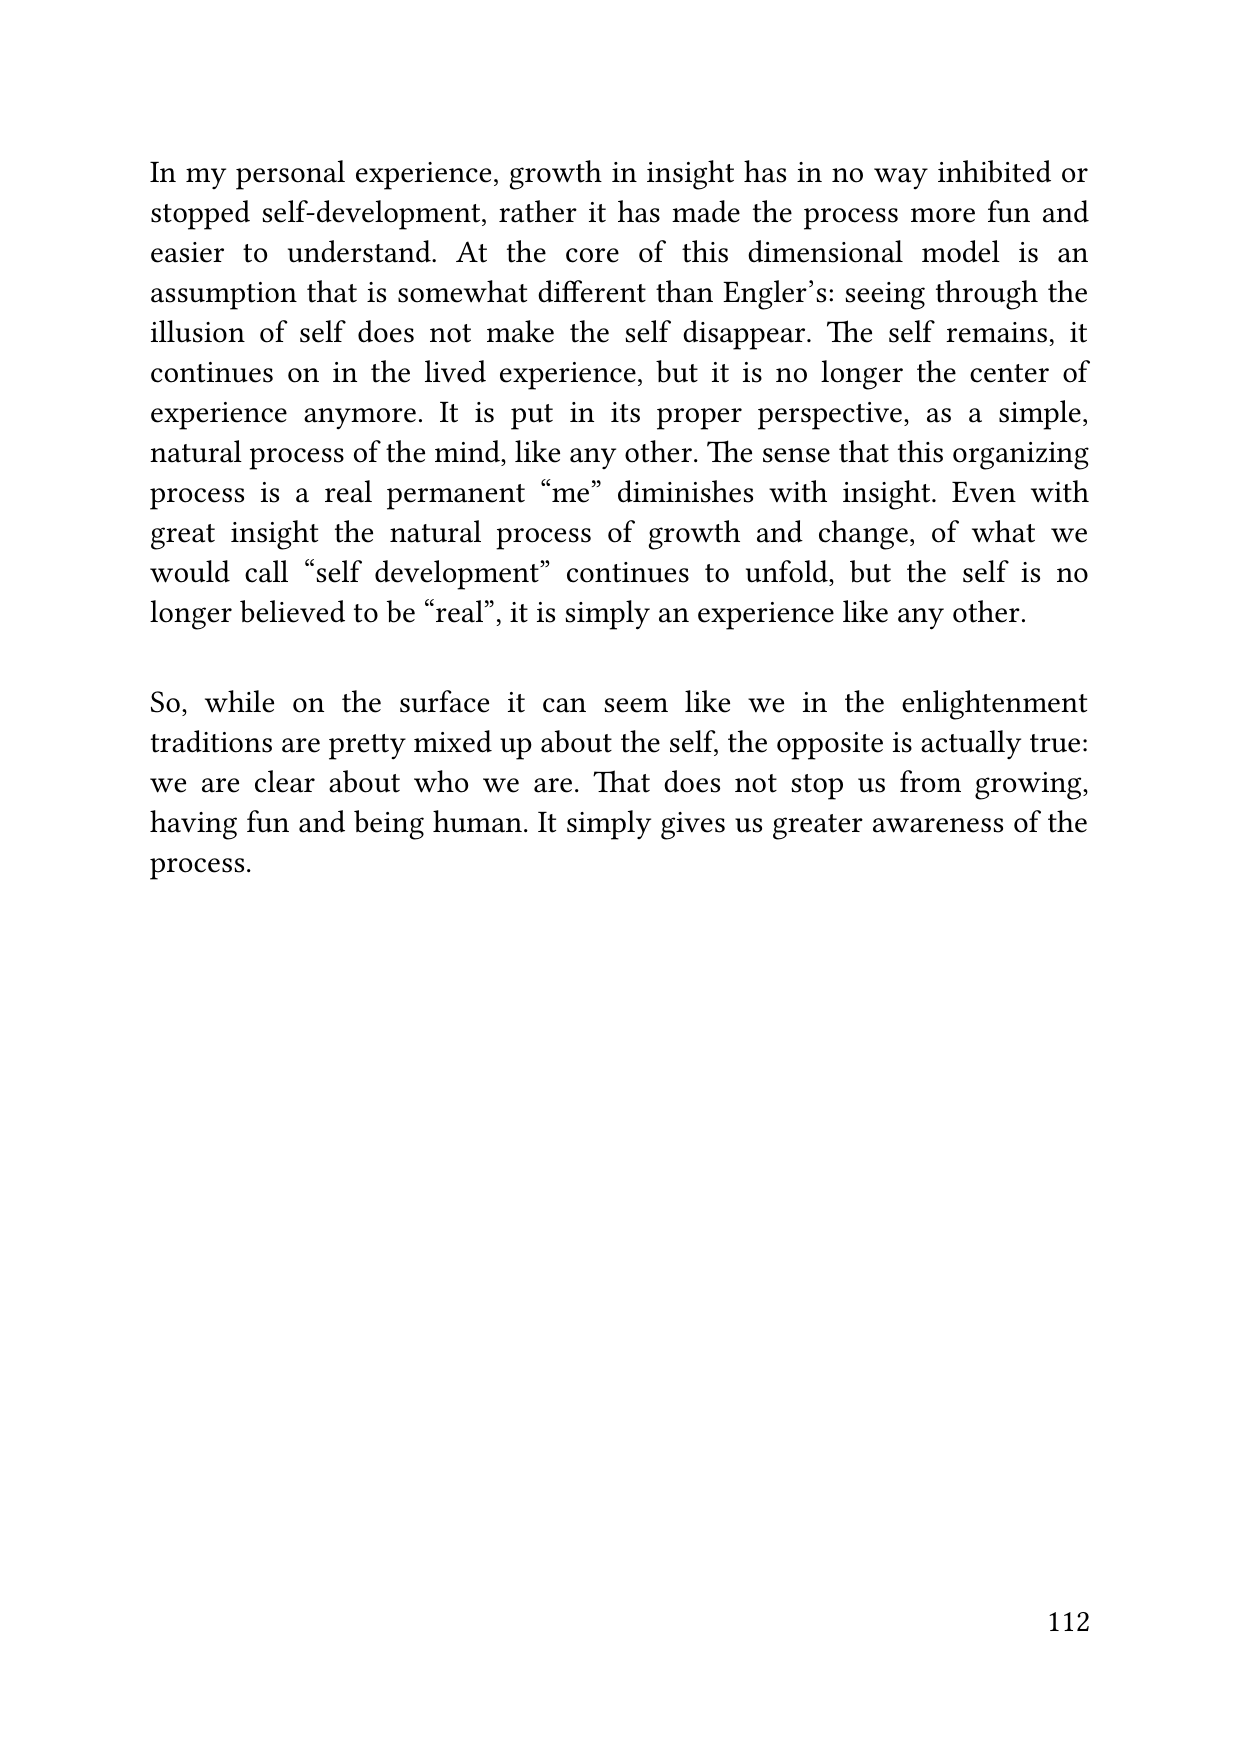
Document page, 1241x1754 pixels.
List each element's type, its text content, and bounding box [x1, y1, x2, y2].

text So, while on the surface it can seem like we in the enlightenment traditions are pretty mixed up about the self, the opposite is actually true: we are clear about who we are. That does not stop us from growing, having fun and being human. It simply gives us greater awareness of the process. [150, 680, 1090, 880]
text In my personal experience, growth in insight has in no way inhibited or stopped self-development, rather it has made the process more fun and easier to understand. At the core of this dimensional model is an assumption that is somewhat different than Engler’s: seeing through the illusion of self does not make the self disappear. The self remains, it continues on in the lived experience, but it is no longer the center of experience anymore. It is put in its proper perspective, as a simple, natural process of the mind, like any other. The sense that this organizing process is a real permanent “me” diminishes with insight. Even with great insight the natural process of growth and change, of what we would call “self development” continues to unfold, but the self is no longer believed to be “real”, it is simply an experience like any other. [150, 150, 1090, 630]
